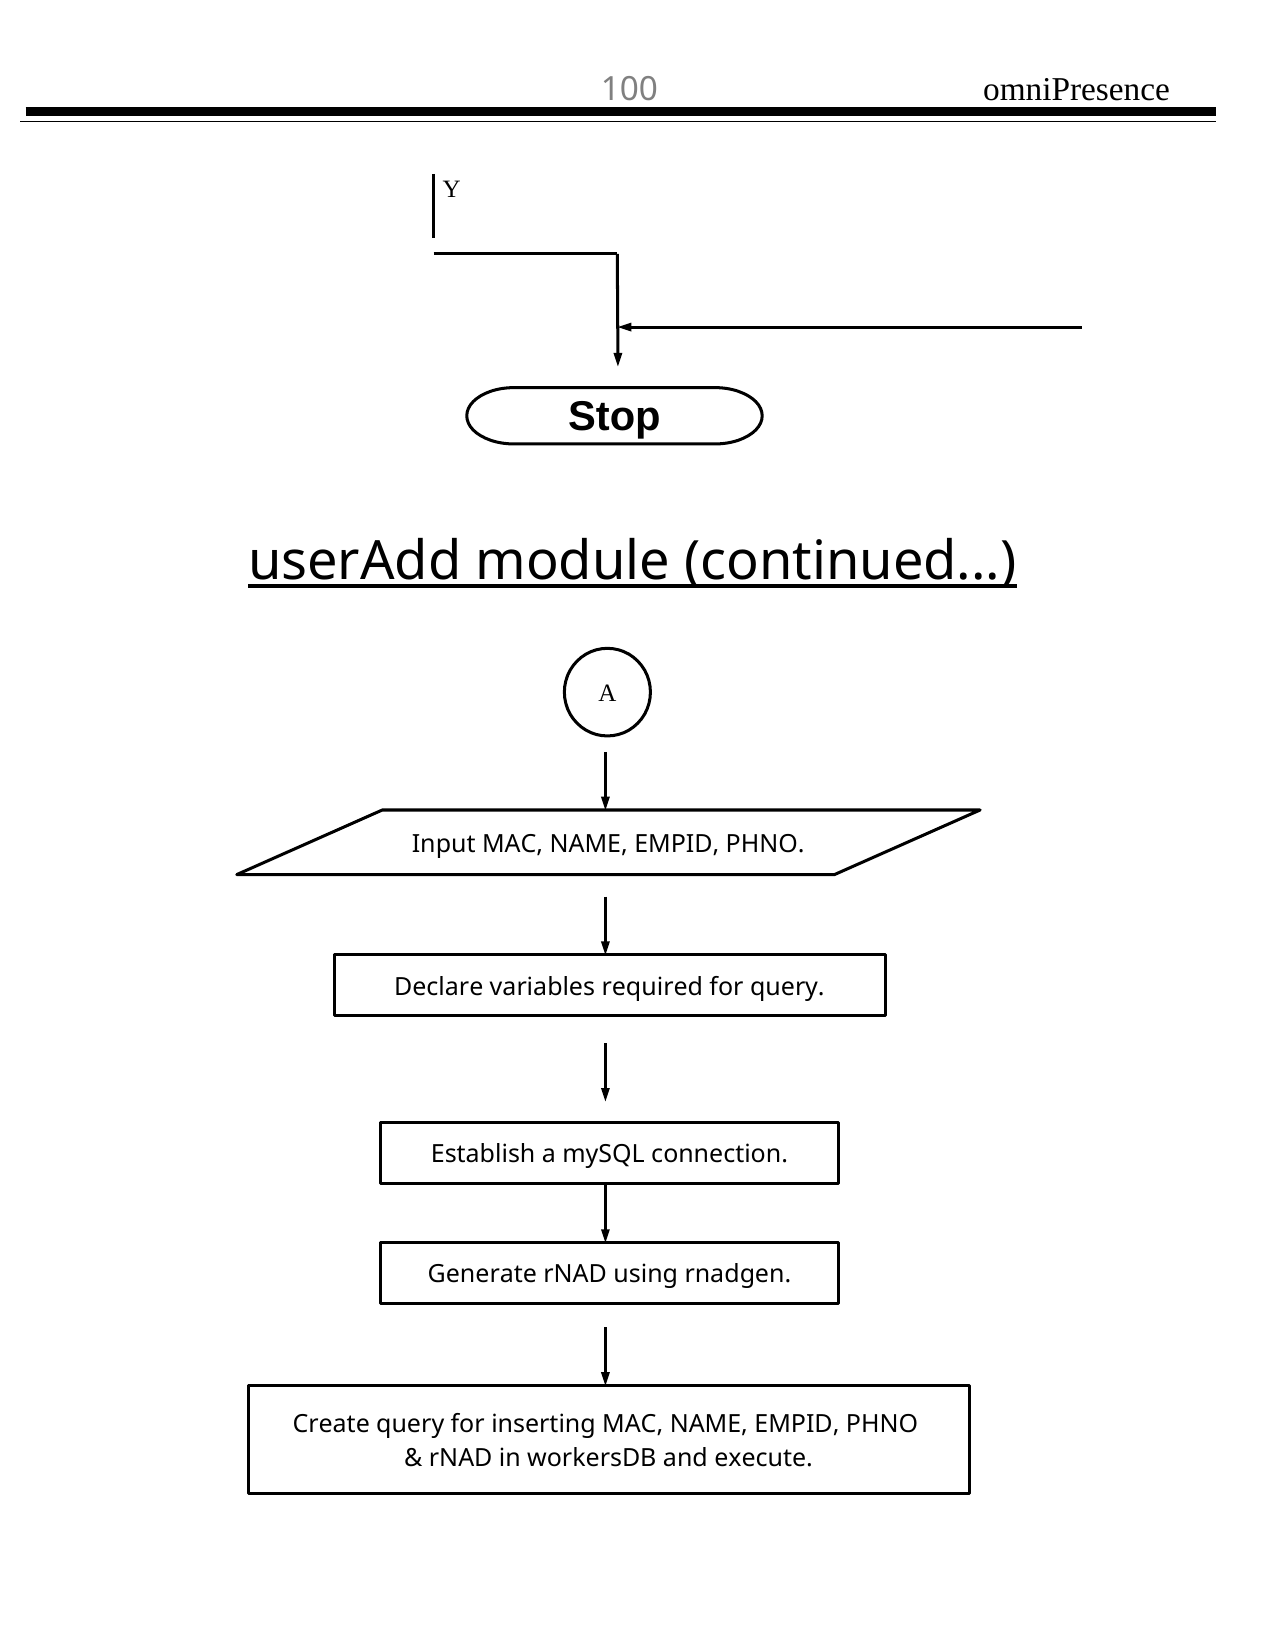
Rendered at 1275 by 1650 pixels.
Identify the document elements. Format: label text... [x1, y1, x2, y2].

text userAdd module (continued...) [95, 522, 1170, 596]
